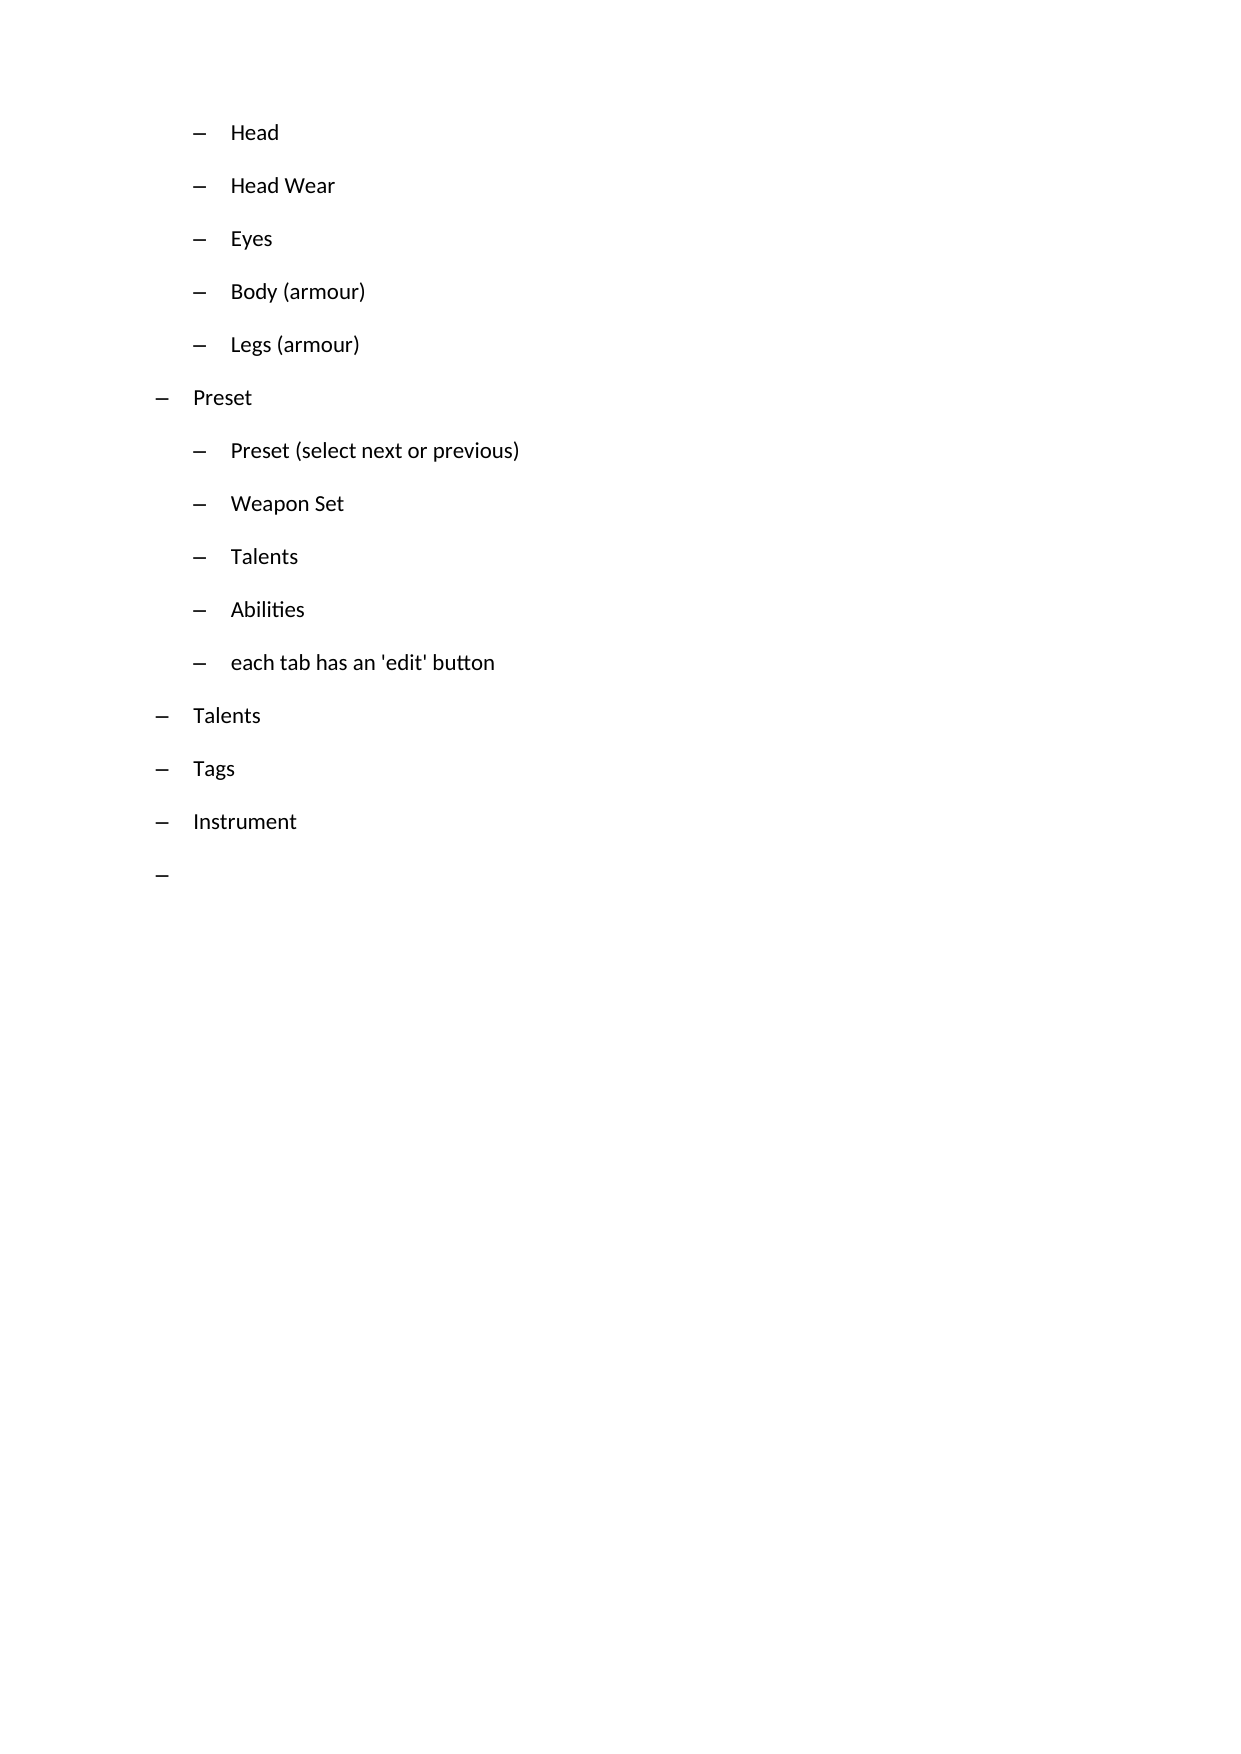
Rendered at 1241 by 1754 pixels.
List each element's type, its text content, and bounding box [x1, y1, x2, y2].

list Legs (armour) [193, 330, 1122, 358]
list each tab has an 'edit' button [193, 648, 1122, 676]
list Instrument [156, 807, 1122, 835]
list Eyes [193, 224, 1122, 252]
list Head [193, 118, 1122, 146]
list Body (armour) [193, 277, 1122, 305]
list Preset [156, 383, 1122, 411]
list Talents [193, 542, 1122, 570]
list Head Wear [193, 171, 1122, 199]
list Weapon Set [193, 489, 1122, 517]
list Preset (select next or previous) [193, 436, 1122, 464]
list Tags [156, 754, 1122, 782]
list Talents [156, 701, 1122, 729]
list Abilities [193, 595, 1122, 623]
